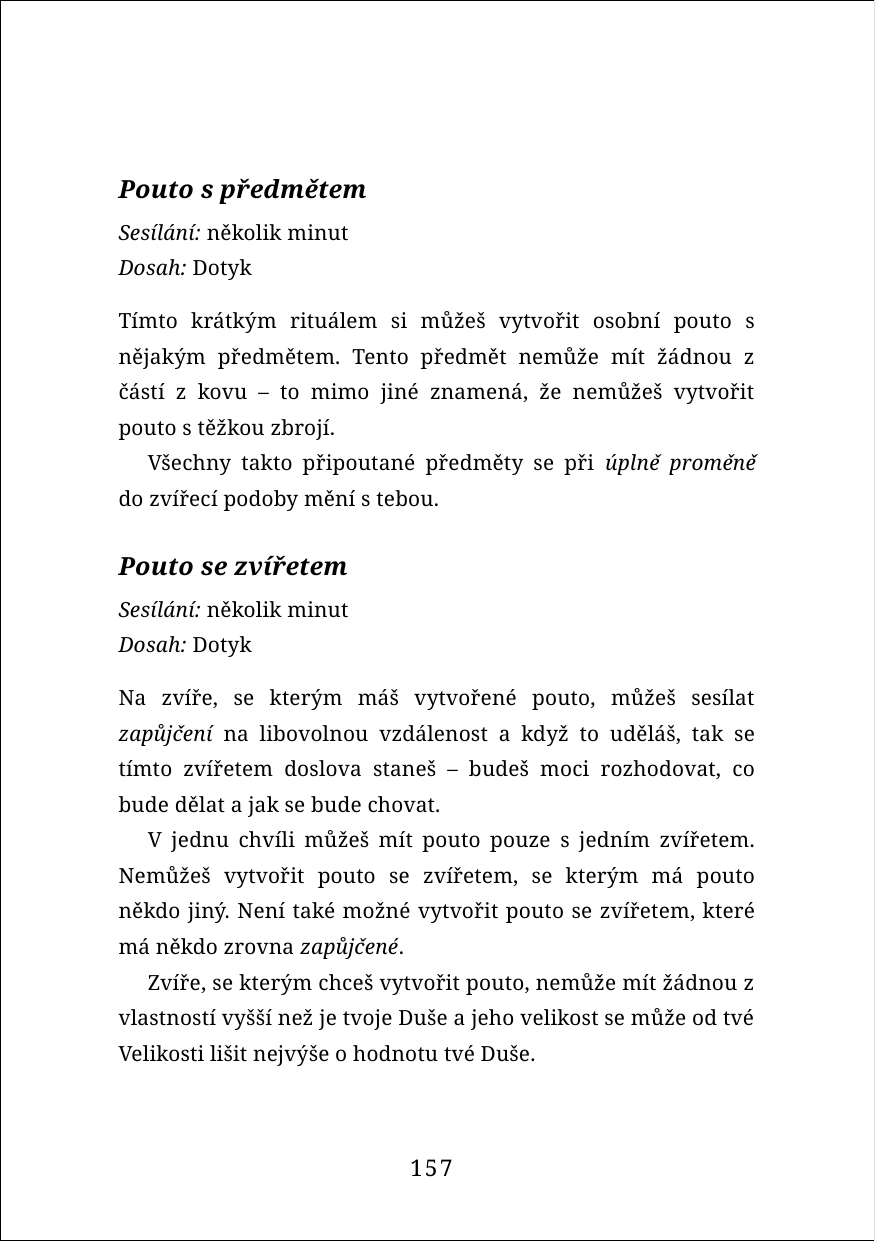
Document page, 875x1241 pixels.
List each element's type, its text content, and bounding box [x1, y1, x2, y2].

text Tímto krátkým rituálem si můžeš vytvořit osobní pouto s nějakým předmětem. Tento předmět nemůže mít žádnou z částí z kovu – to mimo jiné znamená, že nemůžeš vytvořit pouto s těžkou zbrojí. Všechny takto připoutané předměty se při úplně proměně do zvířecí podoby mění s tebou. [118, 306, 756, 512]
subtitle Pouto se zvířetem [118, 549, 756, 583]
text Sesílání: několik minut Dosah: Dotyk [118, 595, 756, 659]
subtitle Pouto s předmětem [118, 172, 756, 206]
text Sesílání: několik minut Dosah: Dotyk [118, 218, 756, 282]
text Na zvíře, se kterým máš vytvořené pouto, můžeš sesílat zapůjčení na libovolnou vzdálenost a když to uděláš, tak se tímto zvířetem doslova staneš – budeš moci rozhodovat, co bude dělat a jak se bude chovat. V jednu chvíli můžeš mít pouto pouze s jedním zvířetem. Nemůžeš vytvořit pouto se zvířetem, se kterým má pouto někdo jiný. Není také možné vytvořit pouto se zvířetem, které má někdo zrovna zapůjčené. Zvíře, se kterým chceš vytvořit pouto, nemůže mít žádnou z vlastností vyšší než je tvoje Duše a jeho velikost se může od tvé Velikosti lišit nejvýše o hodnotu tvé Duše. [118, 683, 756, 1067]
